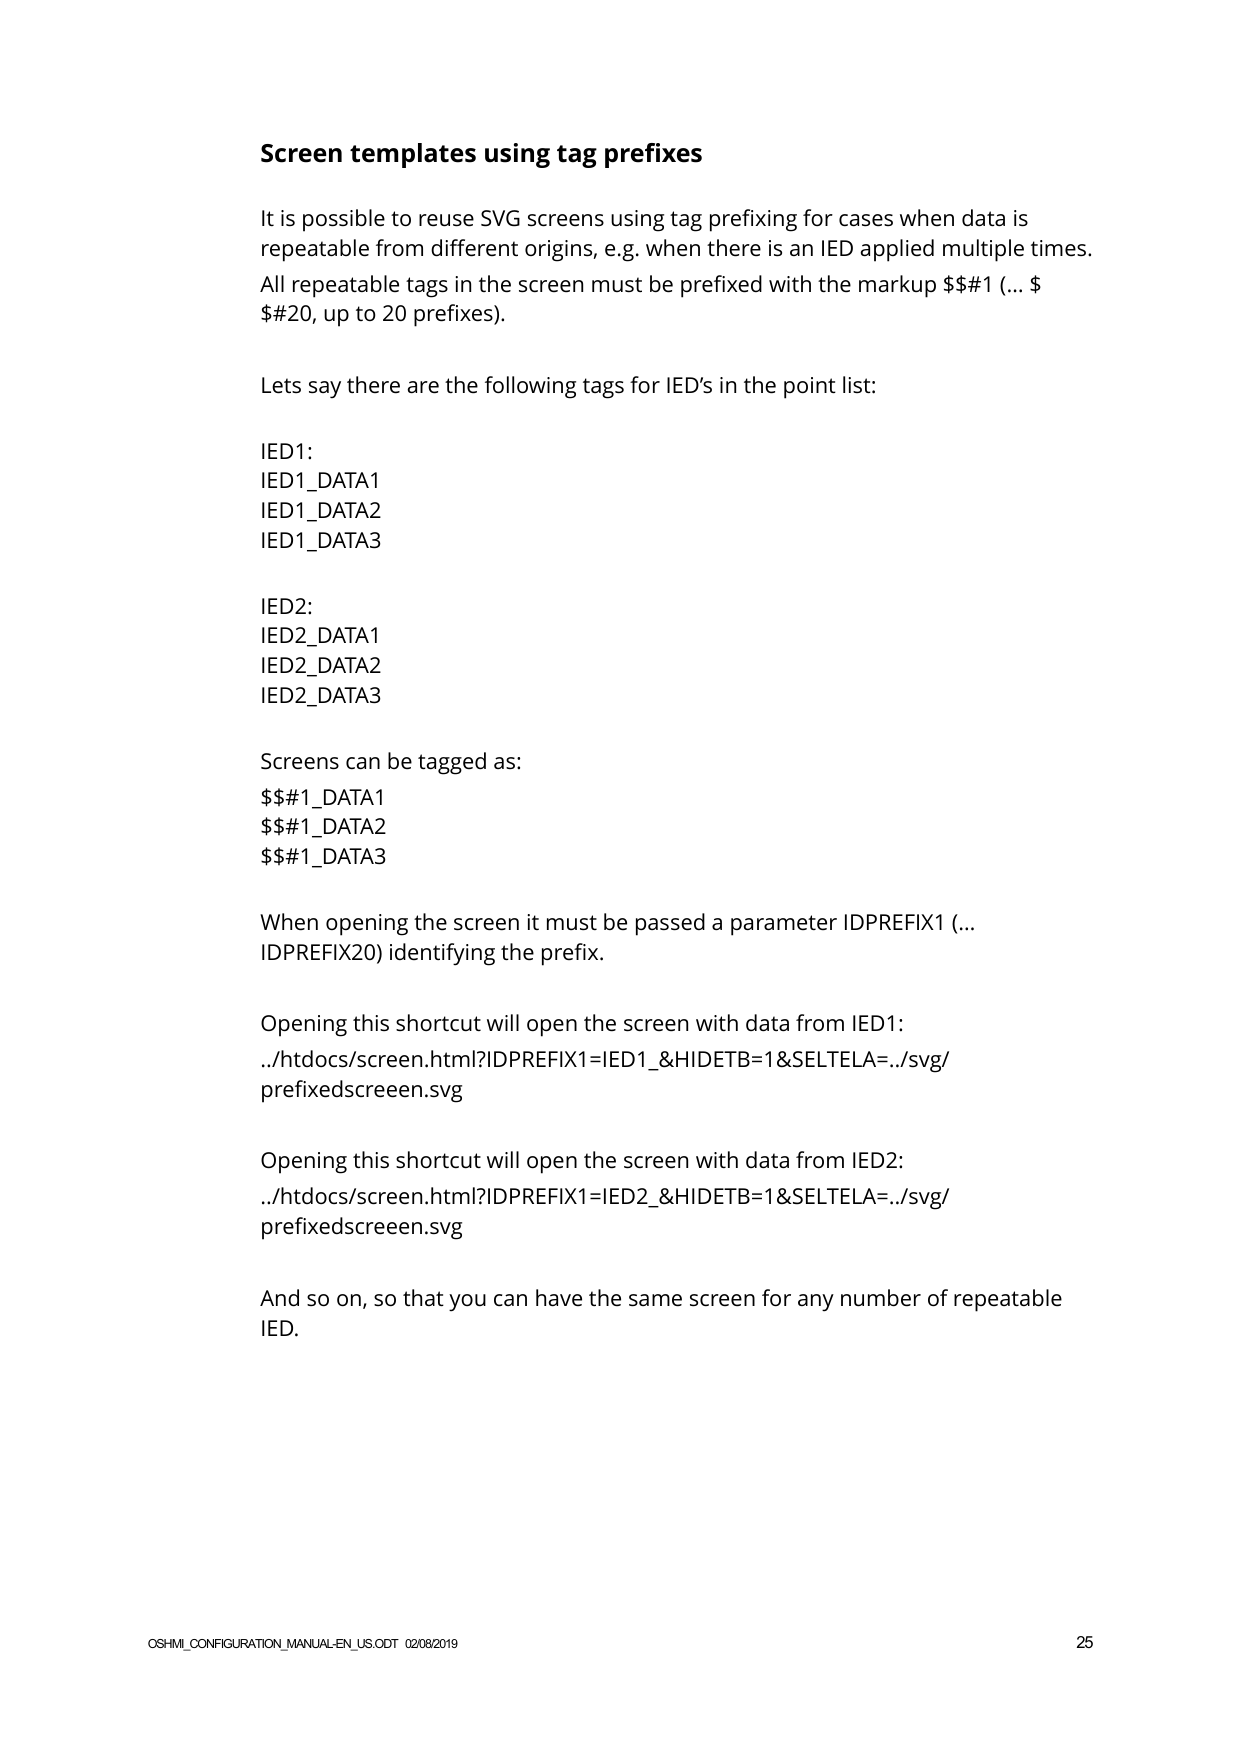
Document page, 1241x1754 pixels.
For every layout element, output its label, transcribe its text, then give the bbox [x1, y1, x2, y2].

text IED1: IED1_DATA1 IED1_DATA2 IED1_DATA3 [260, 406, 1093, 584]
text Screens can be tagged as: [260, 746, 1093, 775]
text All repeatable tags in the screen must be prefixed with the markup $$#1 (… $$#20, up to 20 prefixes). [260, 268, 1093, 328]
subtitle Screen templates using tag prefixes [260, 136, 1093, 170]
text ../htdocs/screen.html?IDPREFIX1=IED1_&HIDETB=1&SELTELA=../svg/prefixedscreeen.svg [260, 1044, 1093, 1103]
text Opening this shortcut will open the screen with data from IED1: [260, 1008, 1093, 1038]
text Opening this shortcut will open the screen with data from IED2: [260, 1145, 1093, 1175]
text And so on, so that you can have the same screen for any number of repeatable IED. [260, 1283, 1093, 1342]
text Lets say there are the following tags for IED’s in the point list: [260, 370, 1093, 400]
text $$#1_DATA1 $$#1_DATA2 $$#1_DATA3 [260, 781, 1093, 901]
text It is possible to reuse SVG screens using tag prefixing for cases when data is repeatable from different origins, e.g. when there is an IED applied multiple times. [260, 203, 1093, 262]
text IED2: IED2_DATA1 IED2_DATA2 IED2_DATA3 [260, 591, 1093, 739]
text ../htdocs/screen.html?IDPREFIX1=IED2_&HIDETB=1&SELTELA=../svg/prefixedscreeen.svg [260, 1181, 1093, 1241]
text When opening the screen it must be passed a parameter IDPREFIX1 (… IDPREFIX20) identifying the prefix. [260, 907, 1093, 966]
